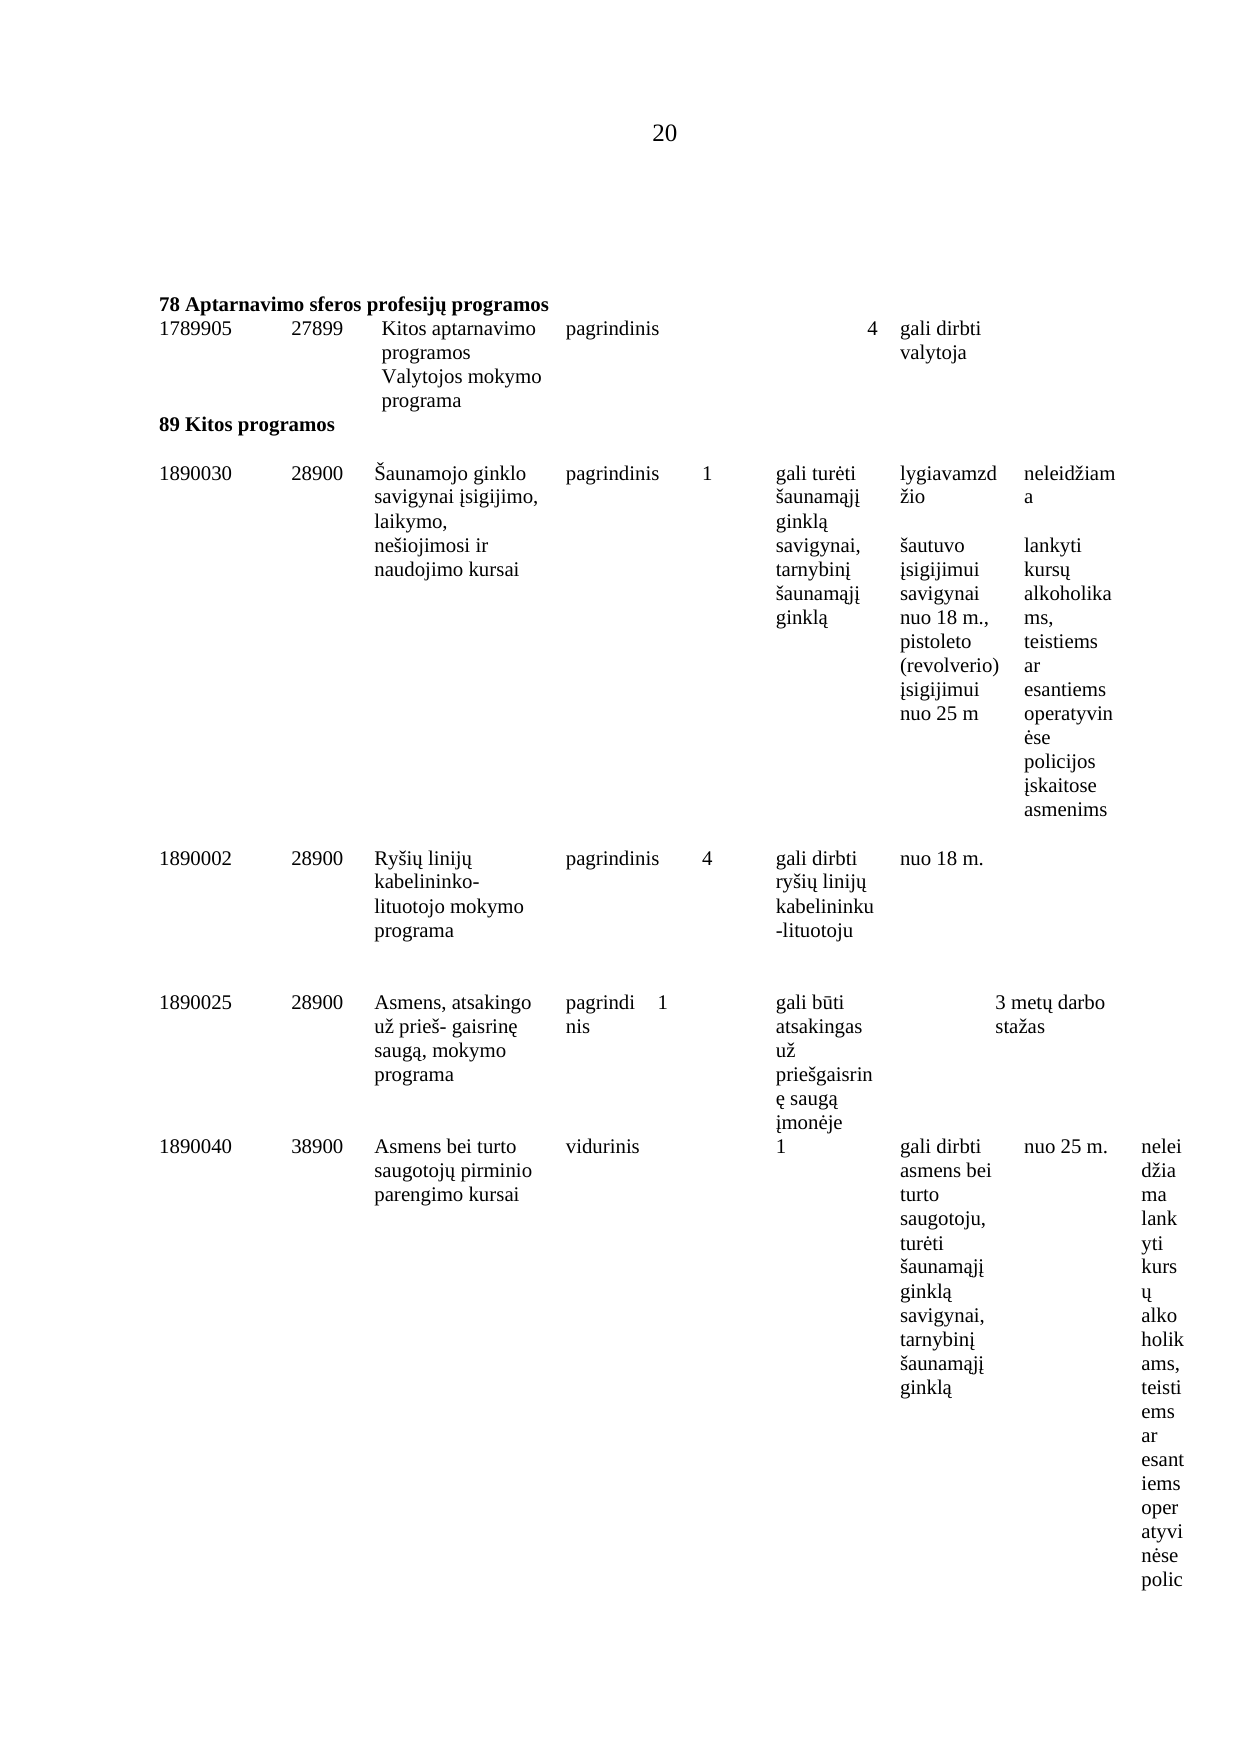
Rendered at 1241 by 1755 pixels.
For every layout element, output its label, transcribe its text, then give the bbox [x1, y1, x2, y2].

table_cell [764, 725, 888, 749]
table_cell [363, 1206, 554, 1399]
table_cell [1013, 821, 1130, 845]
table_cell [764, 1158, 888, 1206]
table_cell [1013, 220, 1130, 244]
table_cell [280, 172, 363, 196]
table_cell [889, 1399, 1013, 1423]
table_cell [148, 1158, 280, 1206]
table_cell [554, 942, 646, 966]
table_cell [280, 629, 363, 653]
table_cell [554, 629, 691, 653]
table_cell [280, 821, 363, 845]
table_cell [280, 148, 363, 172]
table_cell [554, 653, 691, 677]
table_cell [764, 942, 888, 966]
table_cell [691, 821, 764, 845]
table_cell [1013, 196, 1130, 220]
table_cell [1130, 244, 1196, 268]
table_cell [363, 172, 554, 196]
table_cell gali dirbti ryšių linijų kabelininku-lituotoju [764, 845, 888, 942]
table_cell [889, 1423, 1013, 1447]
table_cell [764, 292, 888, 316]
table_cell 28900 [280, 460, 363, 533]
table_cell [148, 244, 280, 268]
table_cell pagrindinis [554, 845, 691, 942]
table_cell [363, 1399, 554, 1423]
table_cell [554, 1399, 764, 1423]
table_cell [1013, 1206, 1130, 1399]
table_cell [554, 701, 691, 725]
table_cell [280, 1158, 363, 1206]
table_cell [889, 821, 1013, 845]
table_cell [691, 629, 764, 653]
table_cell [691, 653, 764, 677]
table_cell [764, 436, 888, 460]
table_cell [280, 268, 363, 292]
table_cell [554, 725, 691, 749]
table_cell [148, 701, 280, 725]
table_cell [554, 1158, 764, 1206]
table_cell [148, 966, 280, 990]
table_cell [1013, 436, 1130, 460]
table_cell [363, 220, 554, 244]
table_cell [280, 1206, 363, 1399]
table_cell nuo 18 m. [889, 845, 1013, 942]
table_cell [889, 990, 984, 1134]
table_cell [1013, 412, 1130, 436]
table_cell [1130, 268, 1196, 292]
table_cell [764, 196, 888, 220]
table_cell [554, 244, 764, 268]
table_cell [889, 1447, 1013, 1471]
table_cell 1789905 [148, 316, 280, 412]
table_cell [1013, 316, 1130, 412]
table_cell 1 [691, 460, 764, 533]
table_cell [764, 244, 888, 268]
table_cell gali būti atsakingas už priešgaisrinę saugą įmonėje [764, 990, 888, 1134]
table_cell [1130, 196, 1196, 220]
table_cell neleidžiama lankyti kursų alkoholikams, teistiems ar esantiems operatyvinėse polic [1130, 1134, 1196, 1591]
table_cell [691, 436, 764, 460]
table_cell [889, 1471, 1013, 1591]
table_cell [1130, 701, 1196, 725]
table_cell [691, 677, 764, 701]
table_cell Asmens, atsakingo už prieš- gaisrinę saugą, mokymo programa [363, 990, 554, 1134]
table_cell [363, 1447, 554, 1471]
table_cell [1130, 460, 1196, 533]
table_cell Kitos aptarnavimo programos Valytojos mokymo programa [363, 316, 554, 412]
table_cell [554, 533, 691, 629]
table_cell [363, 942, 554, 966]
table_cell [148, 629, 280, 653]
table_cell Ryšių linijų kabelininko-lituotojo mokymo programa [363, 845, 554, 942]
table_cell [764, 172, 888, 196]
table_cell [889, 436, 1013, 460]
table_cell [764, 749, 888, 773]
table_cell 4 [764, 316, 888, 412]
table_cell 78 Aptarnavimo sferos profesijų programos [148, 292, 764, 316]
table_cell [280, 220, 363, 244]
table_cell [1130, 942, 1196, 966]
table_cell [363, 701, 554, 725]
table_cell [363, 436, 554, 460]
table_cell 28900 [280, 845, 363, 942]
table_cell [889, 292, 1013, 316]
table_cell [1130, 148, 1196, 172]
table_cell [764, 1447, 888, 1471]
table_cell 1890025 [148, 990, 280, 1134]
table_cell [1013, 292, 1130, 316]
table_cell [363, 725, 554, 749]
table_cell [1013, 845, 1130, 942]
table_cell gali turėti šaunamąjį ginklą [764, 460, 888, 533]
table_cell [363, 821, 554, 845]
table_cell [280, 701, 363, 725]
table_cell [1130, 773, 1196, 821]
table_cell [363, 196, 554, 220]
table_cell [889, 172, 1013, 196]
table_cell 1890002 [148, 845, 280, 942]
table_cell [363, 1471, 554, 1591]
table_cell [646, 942, 764, 966]
table_cell [280, 677, 363, 701]
table_cell [764, 701, 888, 725]
table_cell [764, 966, 888, 990]
table_cell 28900 [280, 990, 363, 1134]
table_cell 1 [764, 1134, 888, 1158]
table_cell [148, 268, 280, 292]
table_cell gali dirbti valytoja [889, 316, 1013, 412]
table_cell savigynai, tarnybinį šaunamąjį ginklą [764, 533, 888, 629]
table_cell [1130, 292, 1196, 316]
table_cell [363, 268, 554, 292]
table_cell nuo 25 m. [1013, 1134, 1130, 1158]
table_cell [1013, 1447, 1130, 1471]
table_cell [764, 1206, 888, 1399]
table_cell [1013, 172, 1130, 196]
table_cell [363, 677, 554, 701]
table_cell [691, 701, 764, 725]
table_cell [280, 1423, 363, 1447]
table_cell [280, 749, 363, 773]
table_cell [554, 436, 691, 460]
table_cell [889, 412, 1013, 436]
table_cell [1013, 268, 1130, 292]
table_cell [148, 1471, 280, 1591]
table_cell [148, 533, 280, 629]
table_cell [363, 773, 554, 821]
table_cell [554, 220, 764, 244]
table_cell [764, 629, 888, 653]
table_cell [1013, 244, 1130, 268]
table_cell [554, 966, 646, 990]
table_cell [1130, 629, 1196, 653]
table_cell [280, 436, 363, 460]
table_cell [1130, 653, 1196, 677]
table_cell [1130, 990, 1196, 1134]
table_cell [280, 942, 363, 966]
table_cell [691, 773, 764, 821]
table_cell [889, 942, 984, 966]
table_cell pagrindinis [554, 316, 764, 412]
table_cell 1 [646, 990, 764, 1134]
table_cell [1130, 677, 1196, 701]
table_cell [148, 196, 280, 220]
table_cell [363, 244, 554, 268]
table_cell [1013, 1471, 1130, 1591]
table_cell [148, 1423, 280, 1447]
table_cell [764, 1423, 888, 1447]
table_cell [554, 677, 691, 701]
table_cell [764, 677, 888, 701]
table_cell [148, 725, 280, 749]
table_cell [554, 1206, 764, 1399]
table_cell [280, 196, 363, 220]
table_cell [280, 725, 363, 749]
table_cell [764, 773, 888, 821]
table_cell 38900 [280, 1134, 363, 1158]
table_cell [363, 1423, 554, 1447]
table_cell [984, 966, 1119, 990]
table_cell [280, 1471, 363, 1591]
table_cell [1130, 436, 1196, 460]
table_cell lankyti kursų alkoholikams, teistiems ar esantiems operatyvinėse policijos įskaitose asmenims [1013, 533, 1130, 821]
table_cell [1130, 412, 1196, 436]
table_cell [148, 677, 280, 701]
table_cell [280, 653, 363, 677]
table_cell [148, 749, 280, 773]
table_cell [554, 749, 691, 773]
table_cell [148, 1447, 280, 1471]
table_cell 3 metų darbo stažas [984, 990, 1119, 1134]
table_cell [148, 172, 280, 196]
table_cell [148, 1399, 280, 1423]
table_cell 1890040 [148, 1134, 280, 1158]
table_cell [1013, 1423, 1130, 1447]
table_cell [363, 653, 554, 677]
table_cell [148, 148, 280, 172]
table_cell [1119, 942, 1130, 966]
table_cell gali dirbti asmens bei turto saugotoju, turėti šaunamąjį ginklą savigynai, tarnybinį šaunamąjį ginklą [889, 1134, 1013, 1399]
table_cell 4 [691, 845, 764, 942]
table_cell [889, 196, 1013, 220]
table_cell [889, 148, 1013, 172]
table_cell [1130, 821, 1196, 845]
table_cell [554, 196, 764, 220]
table_cell [280, 533, 363, 629]
table_cell [554, 148, 764, 172]
table_cell [764, 268, 888, 292]
table_cell Asmens bei turto saugotojų pirminio parengimo kursai [363, 1134, 554, 1206]
table_cell [280, 244, 363, 268]
table_cell [554, 1447, 764, 1471]
table_cell [148, 653, 280, 677]
table_cell 27899 [280, 316, 363, 412]
table_cell [764, 653, 888, 677]
table_cell [363, 966, 554, 990]
table_cell [280, 773, 363, 821]
table_cell [1130, 533, 1196, 629]
table_cell [889, 220, 1013, 244]
table_cell [1130, 220, 1196, 244]
table_cell [554, 773, 691, 821]
table_cell 1890030 [148, 460, 280, 533]
table_cell [984, 942, 1119, 966]
table_cell [1130, 749, 1196, 773]
table_cell [1013, 148, 1130, 172]
table_cell [280, 1399, 363, 1423]
table_cell [1119, 966, 1130, 990]
table_cell [1013, 1158, 1130, 1206]
table_cell pagrindinis [554, 460, 691, 533]
table_cell neleidžiama [1013, 460, 1130, 533]
table_cell [148, 220, 280, 244]
table_cell [1130, 845, 1196, 942]
table_cell [1130, 316, 1196, 412]
table_cell pagrindinis [554, 990, 646, 1134]
table_cell [148, 942, 280, 966]
table_cell [691, 533, 764, 629]
table_cell 89 Kitos programos [148, 412, 888, 436]
table_cell [764, 1399, 888, 1423]
table_cell [148, 773, 280, 821]
table_cell šautuvo įsigijimui savigynai nuo 18 m., pistoleto (revolverio) įsigijimui nuo 25 m [889, 533, 1013, 821]
table_cell [764, 220, 888, 244]
table_cell [764, 821, 888, 845]
table_cell [1130, 172, 1196, 196]
table_cell [764, 1471, 888, 1591]
table_cell [554, 172, 764, 196]
table_cell vidurinis [554, 1134, 764, 1158]
table_cell [148, 821, 280, 845]
table_cell [363, 148, 554, 172]
table_cell [889, 966, 984, 990]
table_cell [764, 148, 888, 172]
table_cell [554, 1423, 764, 1447]
table_cell [1130, 966, 1196, 990]
table_cell lygiavamzdžio [889, 460, 1013, 533]
table_cell [691, 749, 764, 773]
table_cell [554, 821, 691, 845]
table_cell [1013, 1399, 1130, 1423]
table_cell [691, 725, 764, 749]
table_cell [889, 268, 1013, 292]
table_cell [1130, 725, 1196, 749]
table_cell Šaunamojo ginklo savigynai įsigijimo, laikymo, nešiojimosi ir naudojimo kursai [363, 460, 554, 653]
table_cell [280, 966, 363, 990]
table_cell [280, 1447, 363, 1471]
table_cell [363, 749, 554, 773]
table_cell [554, 268, 764, 292]
table_cell [889, 244, 1013, 268]
table_cell [148, 1206, 280, 1399]
table_cell [646, 966, 764, 990]
table_cell [1119, 990, 1130, 1134]
table_cell [554, 1471, 764, 1591]
table_cell [148, 436, 280, 460]
